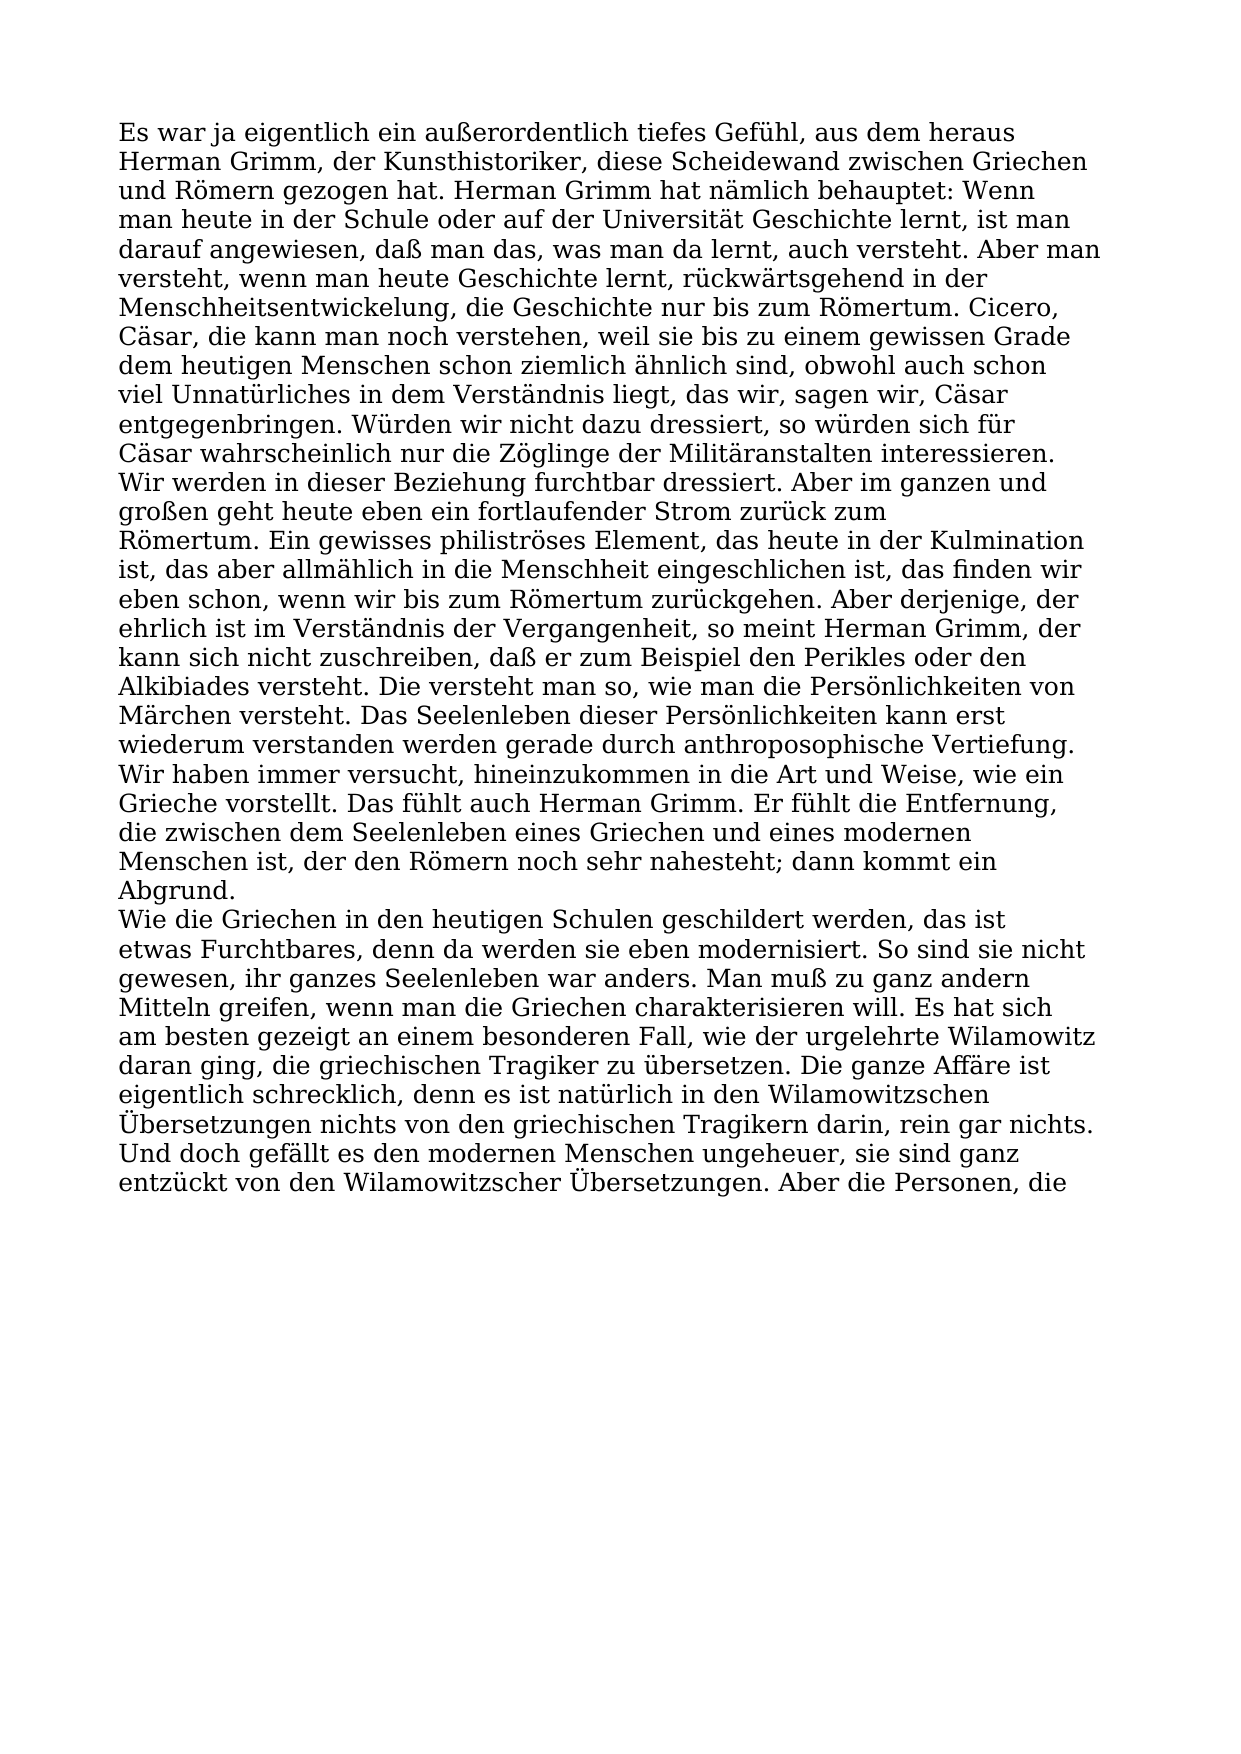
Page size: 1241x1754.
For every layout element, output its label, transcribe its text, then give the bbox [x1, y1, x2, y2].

text Wir werden in dieser Beziehung furchtbar dressiert. Aber im ganzen und [118, 468, 1122, 497]
text man heute in der Schule oder auf der Universität Geschichte lernt, ist man [118, 206, 1122, 235]
text eigentlich schrecklich, denn es ist natürlich in den Wilamowitzschen [118, 1081, 1122, 1110]
text und Römern gezogen hat. Herman Grimm hat nämlich behauptet: Wenn [118, 176, 1122, 206]
text gewesen, ihr ganzes Seelenleben war anders. Man muß zu ganz andern [118, 964, 1122, 993]
text die zwischen dem Seelenleben eines Griechen und eines modernen [118, 818, 1122, 847]
text ehrlich ist im Verständnis der Vergangenheit, so meint Herman Grimm, der [118, 614, 1122, 643]
text Alkibiades versteht. Die versteht man so, wie man die Persönlichkeiten von [118, 672, 1122, 701]
text viel Unnatürliches in dem Verständnis liegt, das wir, sagen wir, Cäsar [118, 381, 1122, 410]
text Menschheitsentwickelung, die Geschichte nur bis zum Römertum. Cicero, [118, 293, 1122, 322]
text ist, das aber allmählich in die Menschheit eingeschlichen ist, das finden wir [118, 556, 1122, 585]
text darauf angewiesen, daß man das, was man da lernt, auch versteht. Aber man [118, 235, 1122, 264]
text dem heutigen Menschen schon ziemlich ähnlich sind, obwohl auch schon [118, 351, 1122, 381]
text versteht, wenn man heute Geschichte lernt, rückwärtsgehend in der [118, 264, 1122, 293]
text Mitteln greifen, wenn man die Griechen charakterisieren will. Es hat sich [118, 993, 1122, 1022]
text Übersetzungen nichts von den griechischen Tragikern darin, rein gar nichts. [118, 1110, 1122, 1139]
text Römertum. Ein gewisses philiströses Element, das heute in der Kulmination [118, 526, 1122, 556]
text großen geht heute eben ein fortlaufender Strom zurück zum [118, 497, 1122, 526]
text Und doch gefällt es den modernen Menschen ungeheuer, sie sind ganz [118, 1139, 1122, 1168]
text Märchen versteht. Das Seelenleben dieser Persönlichkeiten kann erst [118, 701, 1122, 731]
text Wie die Griechen in den heutigen Schulen geschildert werden, das ist [118, 906, 1122, 935]
text Cäsar wahrscheinlich nur die Zöglinge der Militäranstalten interessieren. [118, 439, 1122, 468]
text entzückt von den Wilamowitzscher Übersetzungen. Aber die Personen, die [118, 1168, 1122, 1197]
text eben schon, wenn wir bis zum Römertum zurückgehen. Aber derjenige, der [118, 585, 1122, 614]
text daran ging, die griechischen Tragiker zu übersetzen. Die ganze Affäre ist [118, 1051, 1122, 1081]
text etwas Furchtbares, denn da werden sie eben modernisiert. So sind sie nicht [118, 935, 1122, 964]
text Wir haben immer versucht, hineinzukommen in die Art und Weise, wie ein [118, 760, 1122, 789]
text wiederum verstanden werden gerade durch anthroposophische Vertiefung. [118, 731, 1122, 760]
text Abgrund. [118, 876, 1122, 906]
text Grieche vorstellt. Das fühlt auch Herman Grimm. Er fühlt die Entfernung, [118, 789, 1122, 818]
text Cäsar, die kann man noch verstehen, weil sie bis zu einem gewissen Grade [118, 322, 1122, 351]
text am besten gezeigt an einem besonderen Fall, wie der urgelehrte Wilamowitz [118, 1022, 1122, 1051]
text Herman Grimm, der Kunsthistoriker, diese Scheidewand zwischen Griechen [118, 147, 1122, 176]
text kann sich nicht zuschreiben, daß er zum Beispiel den Perikles oder den [118, 643, 1122, 672]
text entgegenbringen. Würden wir nicht dazu dressiert, so würden sich für [118, 410, 1122, 439]
text Menschen ist, der den Römern noch sehr nahesteht; dann kommt ein [118, 847, 1122, 876]
text Es war ja eigentlich ein außerordentlich tiefes Gefühl, aus dem heraus [118, 118, 1122, 147]
